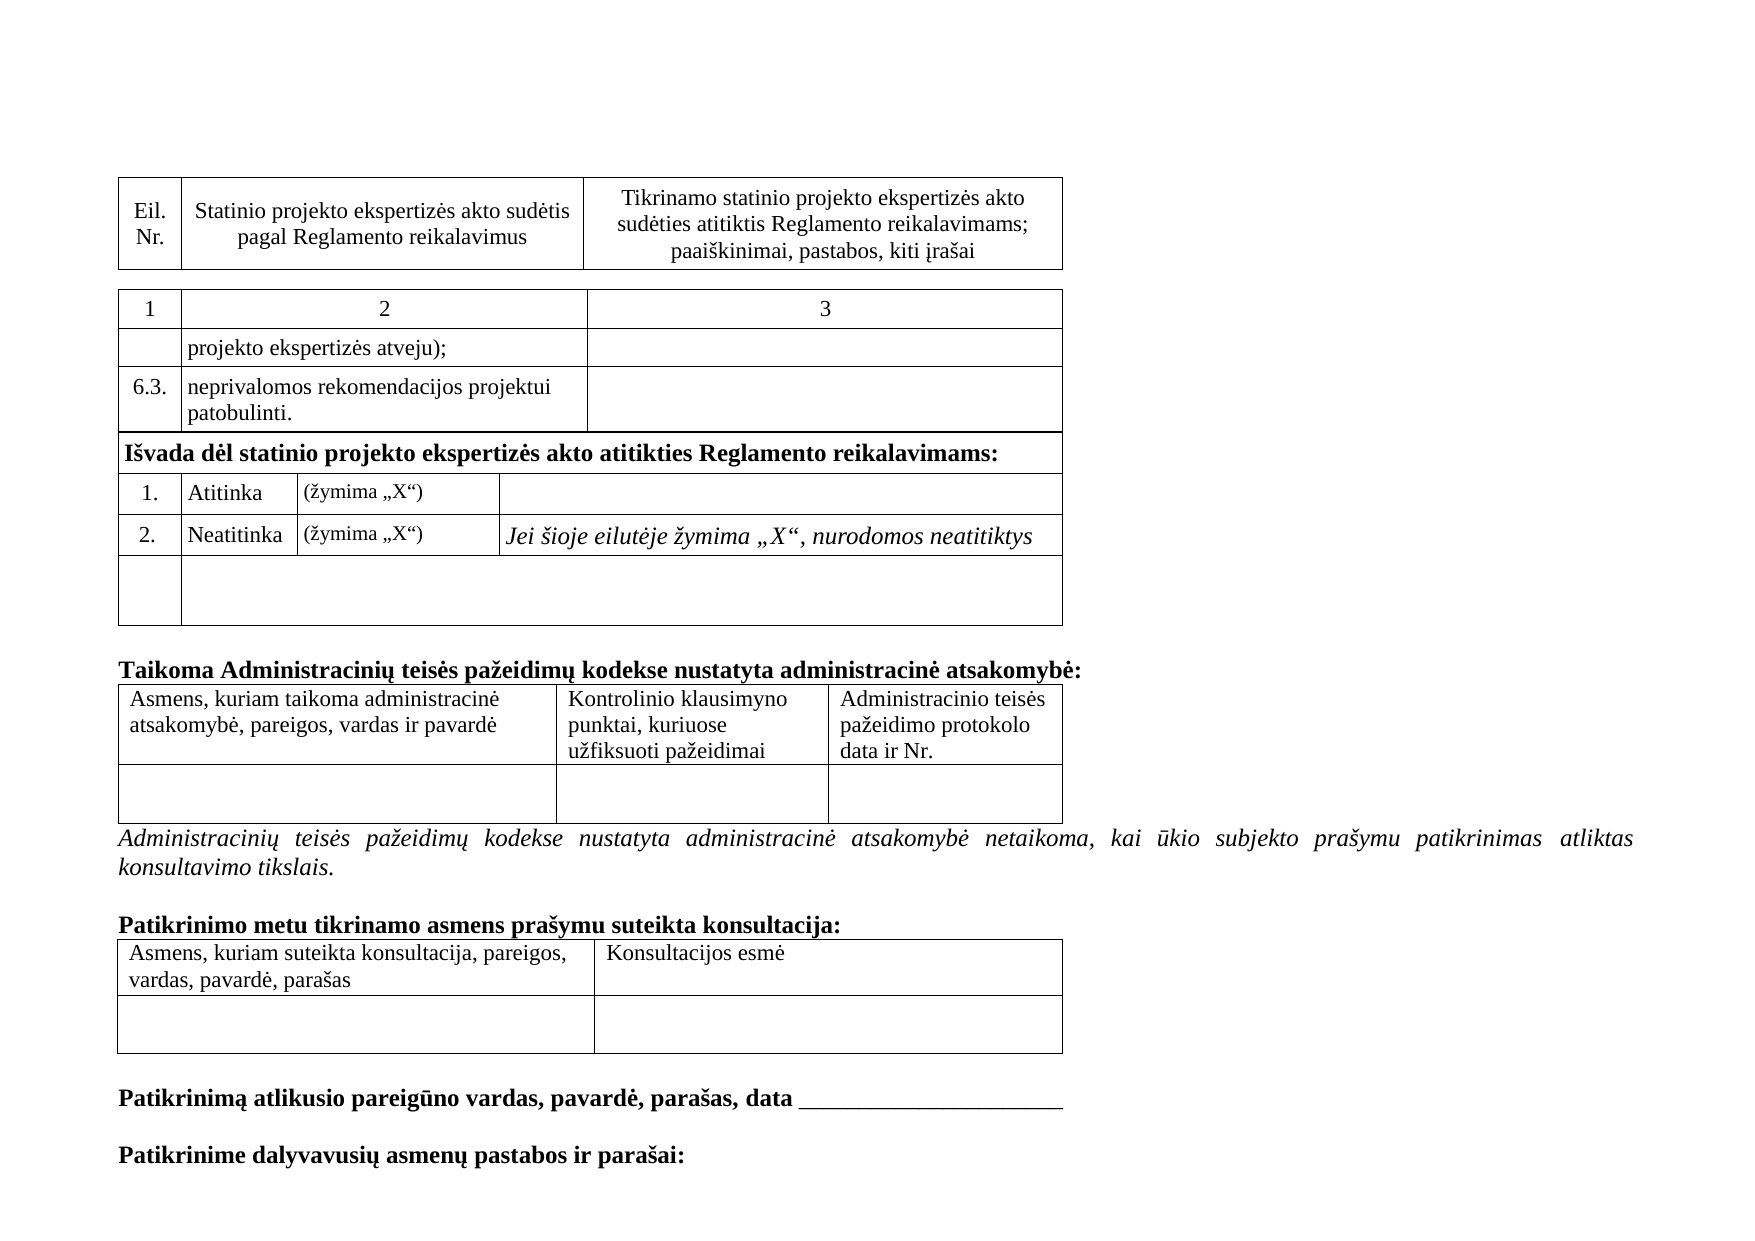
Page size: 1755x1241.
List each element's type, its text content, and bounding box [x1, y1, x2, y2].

table_header Asmens, kuriam suteikta konsultacija, pareigos, vardas, pavardė, parašas [118, 940, 594, 994]
table_cell neprivalomos rekomendacijos projektui patobulinti. [182, 367, 587, 431]
table_cell [119, 765, 556, 822]
table_header Konsultacijos esmė [595, 940, 1062, 994]
text Taikoma Administracinių teisės pažeidimų kodekse nustatyta administracinė atsakomybė: [118, 655, 1636, 684]
text Administracinių teisės pažeidimų kodekse nustatyta administracinė atsakomybė netaikoma, kai ūkio subjekto prašymu patikrinimas atliktas konsultavimo tikslais. [118, 823, 1636, 881]
table_cell 2. [119, 515, 181, 555]
table_cell (žymima „X“) [298, 515, 499, 555]
table_cell Neatitinka [182, 515, 297, 555]
table_cell [588, 367, 1062, 431]
table_cell [829, 765, 1062, 822]
table_cell [595, 996, 1062, 1053]
table_cell Atitinka [182, 474, 297, 514]
table_cell 1. [119, 474, 181, 514]
table_cell Išvada dėl statinio projekto ekspertizės akto atitikties Reglamento reikalavimams: [119, 433, 1062, 473]
text Patikrinimo metu tikrinamo asmens prašymu suteikta konsultacija: [118, 910, 1636, 938]
table_cell [118, 996, 594, 1053]
table_cell [557, 765, 828, 822]
table_cell [119, 556, 181, 625]
table_header Statinio projekto ekspertizės akto sudėtis pagal Reglamento reikalavimus [182, 178, 583, 269]
table_cell [583, 270, 1063, 288]
table_cell 1 [119, 290, 181, 327]
table_cell Jei šioje eilutėje žymima „X“, nurodomos neatitiktys [500, 515, 1062, 555]
text Patikrinimą atlikusio pareigūno vardas, pavardė, parašas, data [118, 1083, 1636, 1112]
table_cell 3 [588, 290, 1062, 327]
table_cell [500, 474, 1062, 514]
table_cell [588, 329, 1062, 366]
table_header Asmens, kuriam taikoma administracinė atsakomybė, pareigos, vardas ir pavardė [119, 685, 556, 764]
table_cell [182, 270, 583, 288]
table_header Administracinio teisės pažeidimo protokolo data ir Nr. [829, 685, 1062, 764]
table_header Eil. Nr. [119, 178, 181, 269]
table_header Kontrolinio klausimyno punktai, kuriuose užfiksuoti pažeidimai [557, 685, 828, 764]
table_cell 6.3. [119, 367, 181, 431]
table_cell 2 [182, 290, 587, 327]
table_cell (žymima „X“) [298, 474, 499, 514]
text Patikrinime dalyvavusių asmenų pastabos ir parašai: [118, 1140, 1636, 1169]
table_cell projekto ekspertizės atveju); [182, 329, 587, 366]
table_cell [118, 270, 182, 288]
table_cell [119, 329, 181, 366]
table_header Tikrinamo statinio projekto ekspertizės akto sudėties atitiktis Reglamento reikalavimams; paaiškinimai, pastabos, kiti įrašai [584, 178, 1062, 269]
table_cell [182, 556, 1062, 625]
